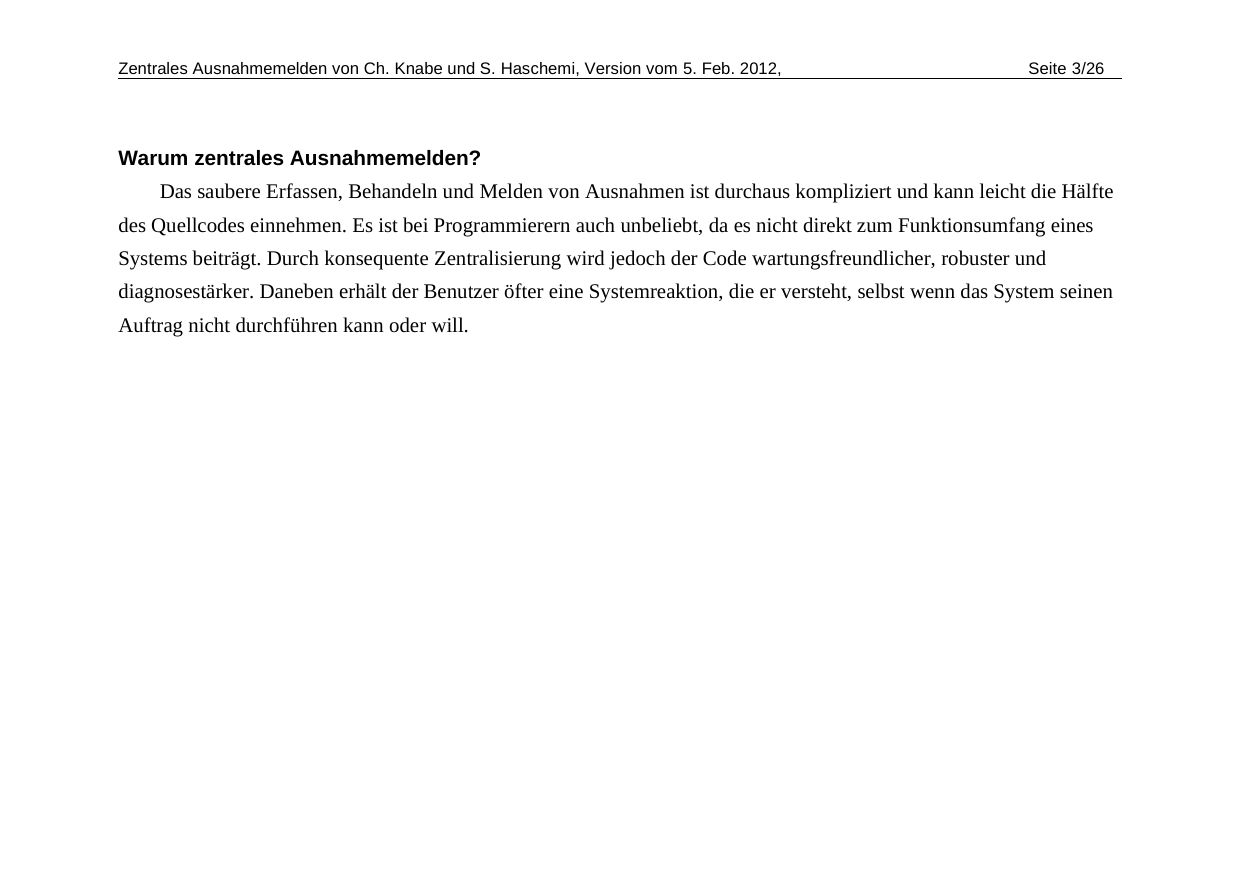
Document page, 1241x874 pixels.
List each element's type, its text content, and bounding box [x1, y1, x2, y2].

text Warum zentrales Ausnahmemelden? [118, 139, 1122, 172]
text Das saubere Erfassen, Behandeln und Melden von Ausnahmen ist durchaus kompliziert und kann leicht die Hälfte des Quellcodes einnehmen. Es ist bei Programmierern auch unbeliebt, da es nicht direkt zum Funktionsumfang eines Systems beiträgt. Durch konsequente Zentralisierung wird jedoch der Code wartungsfreundlicher, robuster und diagnosestärker. Daneben erhält der Benutzer öfter eine Systemreaktion, die er versteht, selbst wenn das System seinen Auftrag nicht durchführen kann oder will. [118, 172, 1122, 339]
